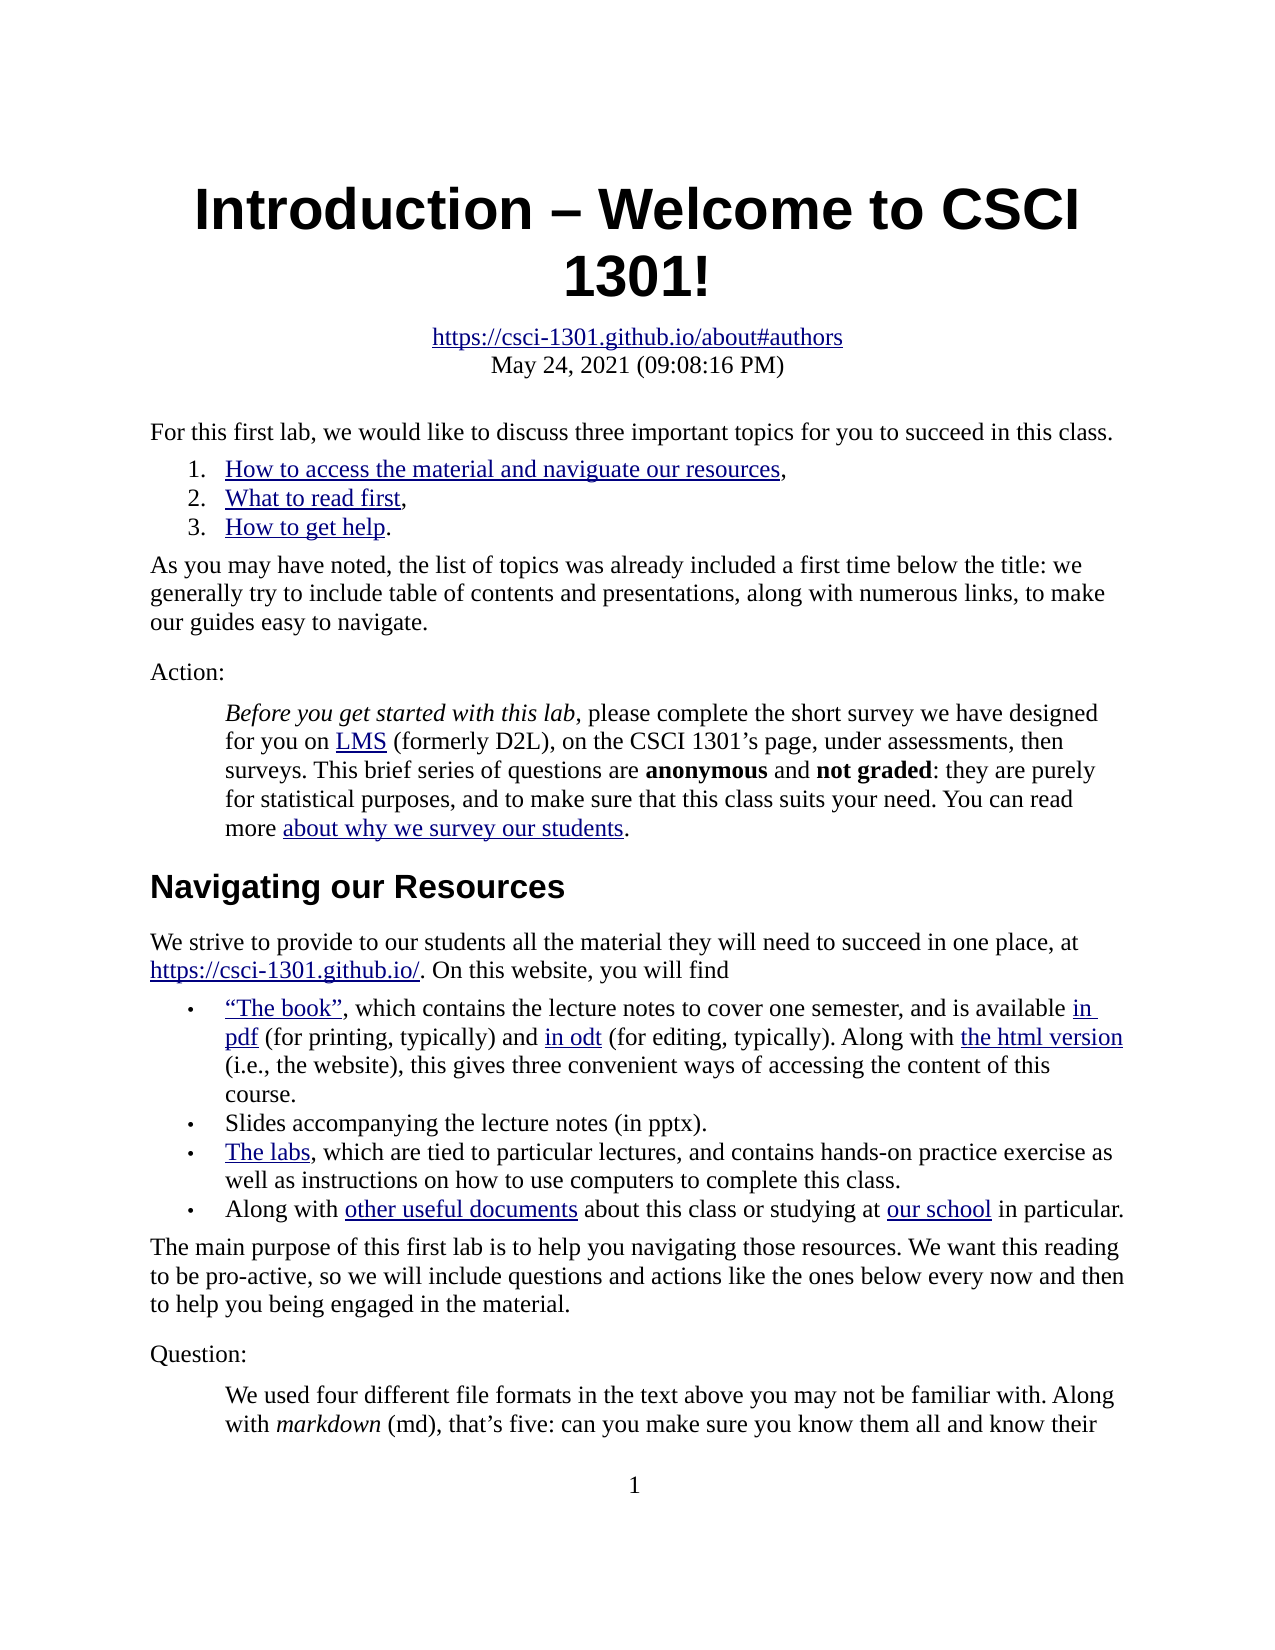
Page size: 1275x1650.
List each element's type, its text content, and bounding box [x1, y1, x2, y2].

text We used four different file formats in the text above you may not be familiar with. Along with markdown (md), that’s five: can you make sure you know them all and know their [225, 1380, 1125, 1437]
list “The book”, which contains the lecture notes to cover one semester, and is available in pdf (for printing, typically) and in odt (for editing, typically). Along with the html version (i.e., the website), this gives three convenient ways of accessing the content of this course. [187, 993, 1125, 1108]
subtitle Navigating our Resources [150, 866, 1125, 905]
list How to get help. [187, 512, 1125, 541]
list Slides accompanying the lecture notes (in pptx). [187, 1108, 1125, 1137]
list Along with other useful documents about this class or studying at our school in particular. [187, 1194, 1125, 1223]
text Before you get started with this lab, please complete the short survey we have designed for you on LMS (formerly D2L), on the CSCI 1301’s page, under assessments, then surveys. This brief series of questions are anonymous and not graded: they are purely for statistical purposes, and to make sure that this class suits your need. You can read more about why we survey our students. [225, 698, 1125, 841]
title Introduction – Welcome to CSCI 1301! [150, 175, 1125, 309]
text We strive to provide to our students all the material they will need to succeed in one place, at https://csci-1301.github.io/. On this website, you will find [150, 927, 1125, 984]
text https://csci-1301.github.io/about#authors [150, 322, 1125, 350]
text The main purpose of this first lab is to help you navigating those resources. We want this reading to be pro-active, so we will include questions and actions like the ones below every now and then to help you being engaged in the material. [150, 1232, 1125, 1318]
list How to access the material and naviguate our resources, [187, 454, 1125, 483]
text Question: [150, 1339, 1125, 1368]
list What to read first, [187, 483, 1125, 512]
text May 24, 2021 (09:08:16 PM) [150, 350, 1125, 379]
list The labs, which are tied to particular lectures, and contains hands-on practice exercise as well as instructions on how to use computers to complete this class. [187, 1137, 1125, 1194]
text As you may have noted, the list of topics was already included a first time below the title: we generally try to include table of contents and presentations, along with numerous links, to make our guides easy to navigate. [150, 550, 1125, 636]
text Action: [150, 657, 1125, 686]
text For this first lab, we would like to discuss three important topics for you to succeed in this class. [150, 417, 1125, 446]
